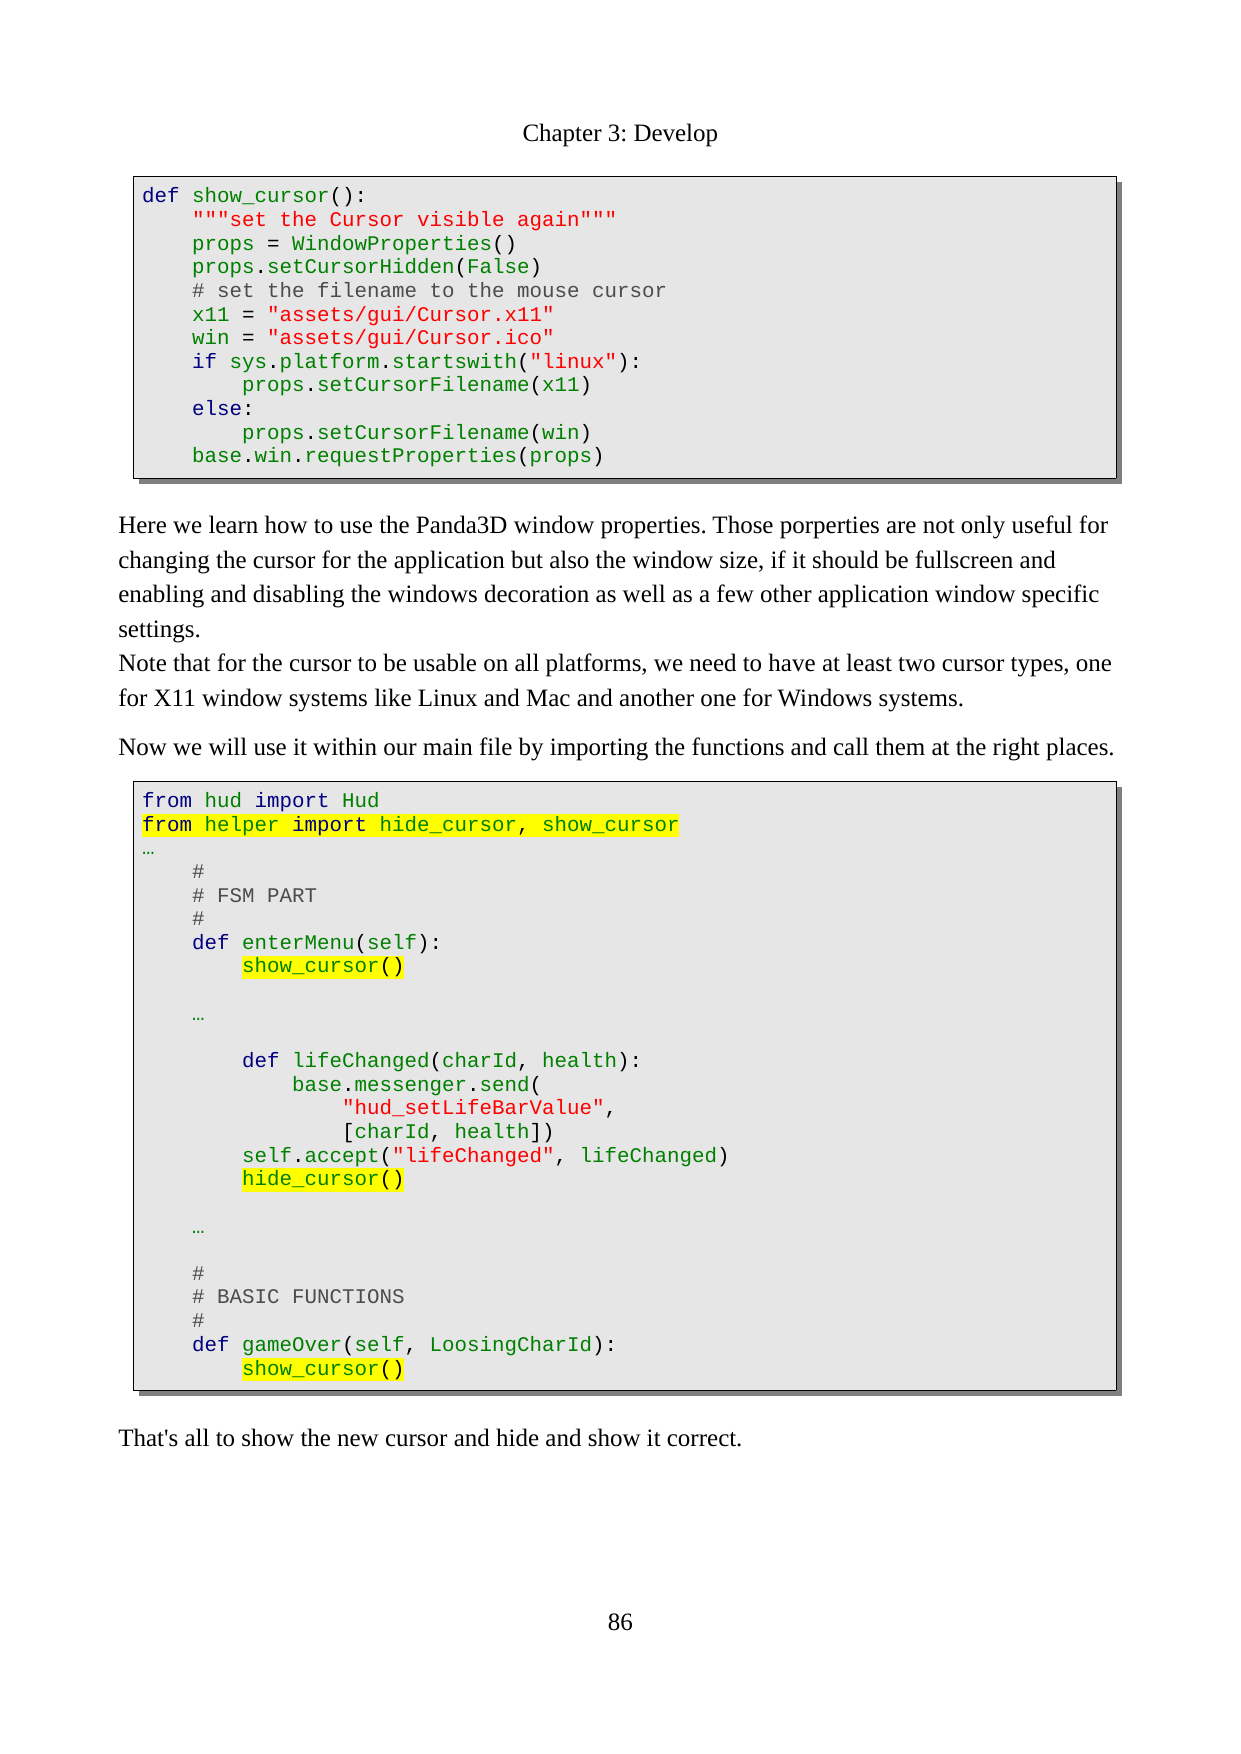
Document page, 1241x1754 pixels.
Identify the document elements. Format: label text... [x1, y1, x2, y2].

text That's all to show the new cursor and hide and show it correct. [118, 1423, 1122, 1451]
text props.setCursorHidden(False) [134, 247, 1116, 271]
text base.messenger.send( [134, 1065, 1116, 1088]
text win = "assets/gui/Cursor.ico" [134, 318, 1116, 342]
text from helper import hide_cursor, show_cursor [134, 805, 1116, 828]
text "hud_setLifeBarValue", [134, 1088, 1116, 1112]
text def lifeChanged(charId, health): [134, 1041, 1116, 1065]
text base.win.requestProperties(props) [134, 436, 1116, 478]
text show_cursor() [134, 947, 1116, 970]
text # [134, 1301, 1116, 1325]
text … [134, 994, 1116, 1017]
text # [134, 852, 1116, 876]
text # [134, 1254, 1116, 1278]
text from hud import Hud [134, 782, 1116, 805]
text self.accept("lifeChanged", lifeChanged) [134, 1136, 1116, 1159]
text … [134, 828, 1116, 852]
text # FSM PART [134, 876, 1116, 899]
text # set the filename to the mouse cursor [134, 271, 1116, 294]
text Now we will use it within our main file by importing the functions and call them at the right places. [118, 732, 1122, 761]
text if sys.platform.startswith("linux"): [134, 342, 1116, 366]
text else: [134, 389, 1116, 413]
text Here we learn how to use the Panda3D window properties. Those porperties are not only useful for changing the cursor for the application but also the window size, if it should be fullscreen and enabling and disabling the windows decoration as well as a few other application window specific settings. Note that for the cursor to be usable on all platforms, we need to have at least two cursor types, one for X11 window systems like Linux and Mac and another one for Windows systems. [118, 511, 1122, 712]
text def enterMenu(self): [134, 923, 1116, 947]
text hide_cursor() [134, 1159, 1116, 1183]
text # [134, 899, 1116, 923]
text x11 = "assets/gui/Cursor.x11" [134, 294, 1116, 318]
text def show_cursor(): [134, 177, 1116, 200]
text def gameOver(self, LoosingCharId): [134, 1325, 1116, 1348]
text … [134, 1207, 1116, 1230]
text props.setCursorFilename(win) [134, 413, 1116, 436]
text props.setCursorFilename(x11) [134, 366, 1116, 389]
text show_cursor() [134, 1348, 1116, 1390]
text [charId, health]) [134, 1112, 1116, 1136]
text # BASIC FUNCTIONS [134, 1278, 1116, 1301]
text """set the Cursor visible again""" [134, 200, 1116, 224]
text props = WindowProperties() [134, 224, 1116, 247]
